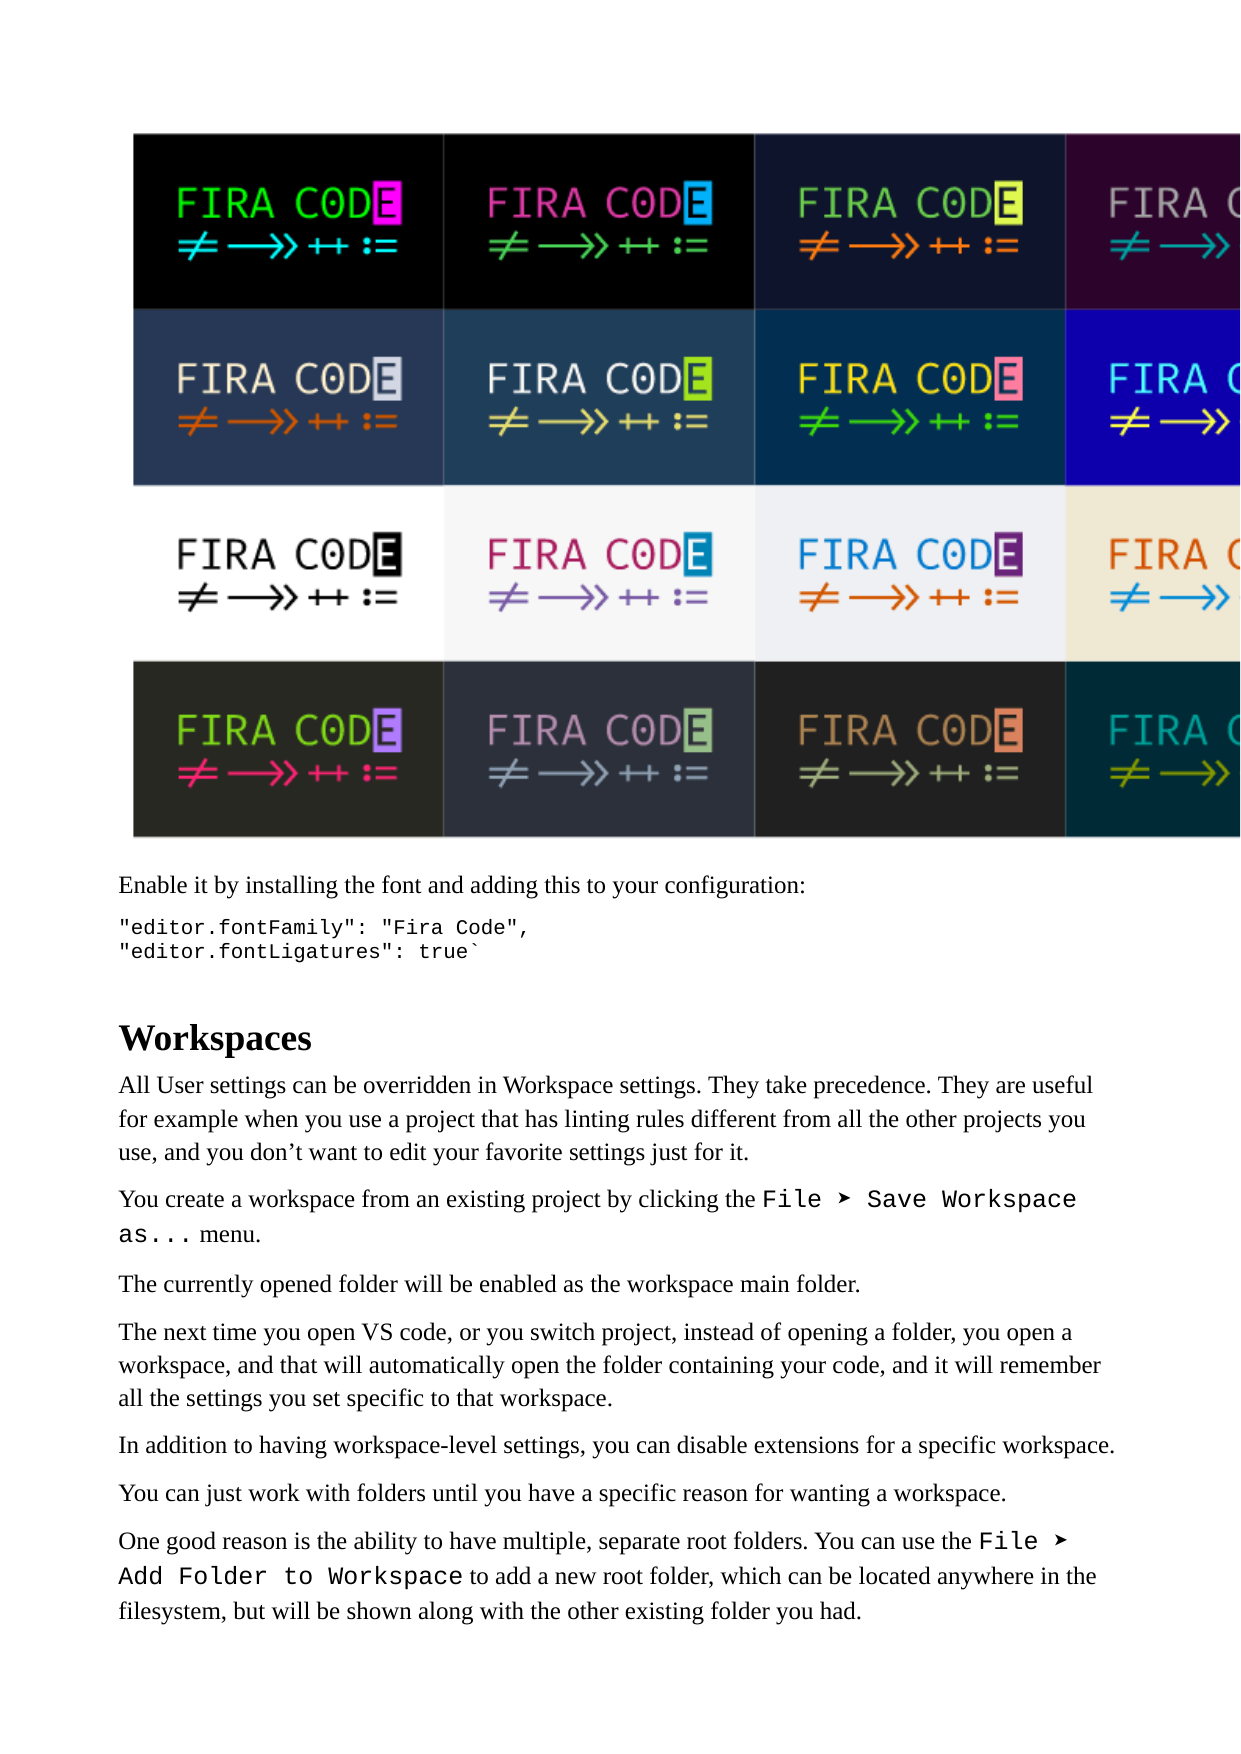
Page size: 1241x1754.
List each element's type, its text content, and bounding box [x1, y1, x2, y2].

text In addition to having workspace-level settings, you can disable extensions for a specific workspace. [118, 1431, 1122, 1459]
picture [1215, 760, 1230, 786]
picture [1110, 759, 1149, 788]
picture [1159, 760, 1216, 786]
picture [1228, 714, 1241, 746]
picture [118, 118, 1241, 851]
text "editor.fontFamily": "Fira Code", [118, 917, 1122, 941]
text The currently opened folder will be enabled as the workspace main folder. [118, 1269, 1122, 1298]
text You can just work with folders until you have a specific reason for wanting a workspace. [118, 1478, 1122, 1507]
picture [1159, 715, 1179, 746]
text You create a workspace from an existing project by clicking the File ➤ Save Workspace as... menu. [118, 1184, 1122, 1250]
text The next time you open VS code, or you switch project, instead of opening a folder, you open a workspace, and that will automatically open the folder containing your code, and it will remember all the settings you set specific to that workspace. [118, 1317, 1122, 1412]
picture [1134, 715, 1152, 746]
text Enable it by installing the font and adding this to your configuration: [118, 870, 1122, 898]
text One good reason is the ability to have multiple, separate root folders. You can use the File ➤ Add Folder to Workspace to add a new root folder, which can be located anywhere in the filesystem, but will be shown along with the other existing folder you had. [118, 1526, 1122, 1625]
picture [1111, 715, 1129, 745]
text "editor.fontLigatures": true` [118, 941, 1122, 965]
text All User settings can be overridden in Workspace settings. They take precedence. They are useful for example when you use a project that has linting rules different from all the other projects you use, and you don’t want to edit your favorite settings just for it. [118, 1071, 1122, 1165]
picture [1183, 715, 1207, 746]
subtitle Workspaces [118, 1015, 1122, 1058]
